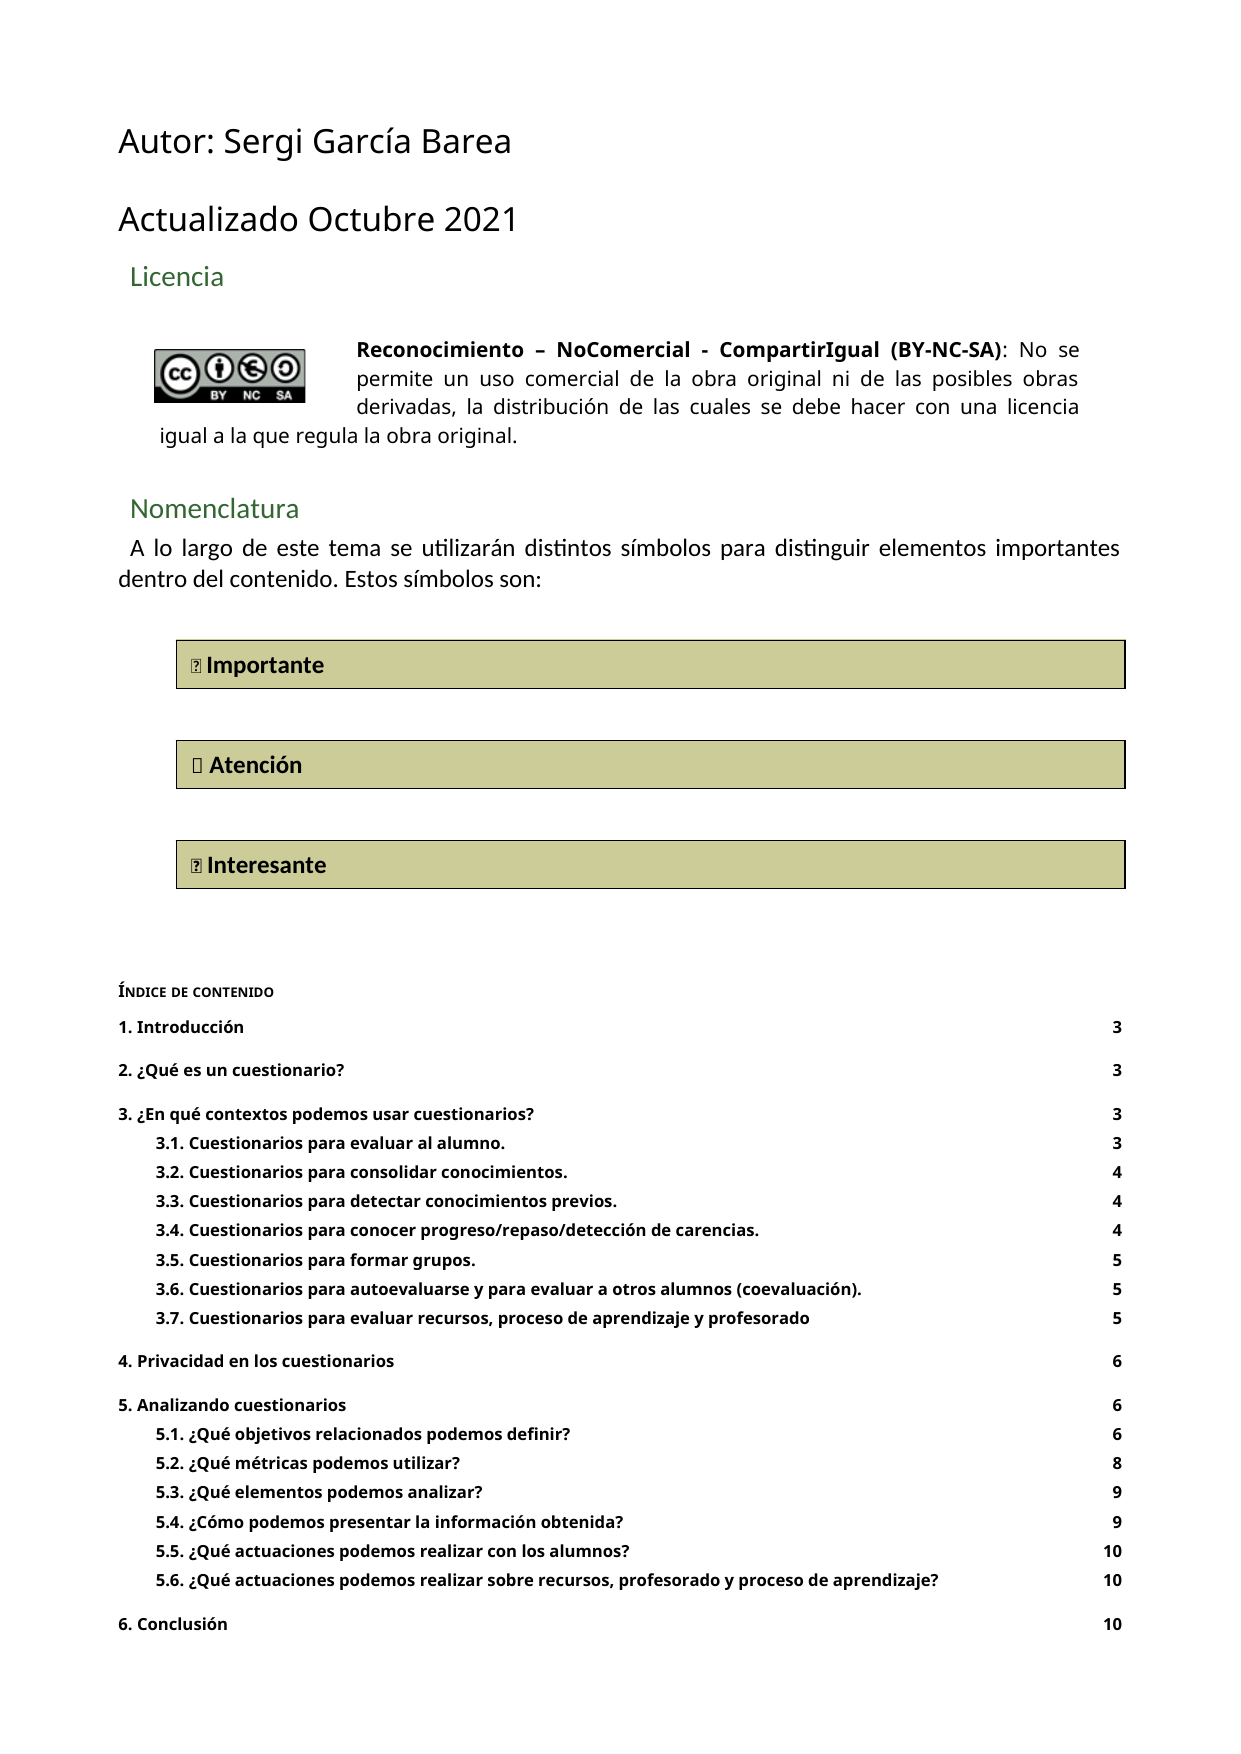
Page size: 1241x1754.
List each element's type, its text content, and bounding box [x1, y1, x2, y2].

text Reconocimiento – NoComercial - CompartirIgual (BY-NC-SA): No se permite un uso comercial de la obra original ni de las posibles obras derivadas, la distribución de las cuales se debe hacer con una licencia igual a la que regula la obra original. [159, 335, 1080, 449]
text 3.6. Cuestionarios para autoevaluarse y para evaluar a otros alumnos (coevaluación). 5 [156, 1277, 1122, 1300]
text A lo largo de este tema se utilizarán distintos símbolos para distinguir elementos importantes dentro del contenido. Estos símbolos son: [118, 533, 1122, 594]
text 3.5. Cuestionarios para formar grupos. 5 [156, 1248, 1122, 1271]
text 5.5. ¿Qué actuaciones podemos realizar con los alumnos? 10 [156, 1539, 1122, 1562]
text 4. Privacidad en los cuestionarios 6 [118, 1350, 1122, 1373]
text Licencia [118, 258, 1122, 294]
text 3.1. Cuestionarios para evaluar al alumno. 3 [156, 1132, 1122, 1154]
text ❕ Atención [177, 741, 1124, 788]
text 3.3. Cuestionarios para detectar conocimientos previos. 4 [156, 1190, 1122, 1213]
text Índice de contenido [118, 980, 1122, 1003]
text 5.2. ¿Qué métricas podemos utilizar? 8 [156, 1452, 1122, 1475]
text 💬 Interesante [177, 841, 1124, 888]
text 5.6. ¿Qué actuaciones podemos realizar sobre recursos, profesorado y proceso de aprendizaje? 10 [156, 1569, 1122, 1591]
text 2. ¿Qué es un cuestionario? 3 [118, 1059, 1122, 1082]
text 5. Analizando cuestionarios 6 [118, 1394, 1122, 1416]
picture [154, 349, 306, 403]
text 3. ¿En qué contextos podemos usar cuestionarios? 3 [118, 1102, 1122, 1125]
text 5.1. ¿Qué objetivos relacionados podemos definir? 6 [156, 1423, 1122, 1446]
text 3.7. Cuestionarios para evaluar recursos, proceso de aprendizaje y profesorado 5 [156, 1307, 1122, 1329]
text Actualizado Octubre 2021 [118, 196, 1122, 241]
text 1. Introducción 3 [118, 1015, 1122, 1038]
text Autor: Sergi García Barea [118, 118, 1122, 163]
text Nomenclatura [118, 491, 1122, 526]
text 6. Conclusión 10 [118, 1612, 1122, 1635]
text 3.4. Cuestionarios para conocer progreso/repaso/detección de carencias. 4 [156, 1219, 1122, 1242]
text 5.4. ¿Cómo podemos presentar la información obtenida? 9 [156, 1510, 1122, 1533]
text 5.3. ¿Qué elementos podemos analizar? 9 [156, 1481, 1122, 1504]
text 📖 Importante [177, 641, 1124, 688]
text 3.2. Cuestionarios para consolidar conocimientos. 4 [156, 1161, 1122, 1183]
